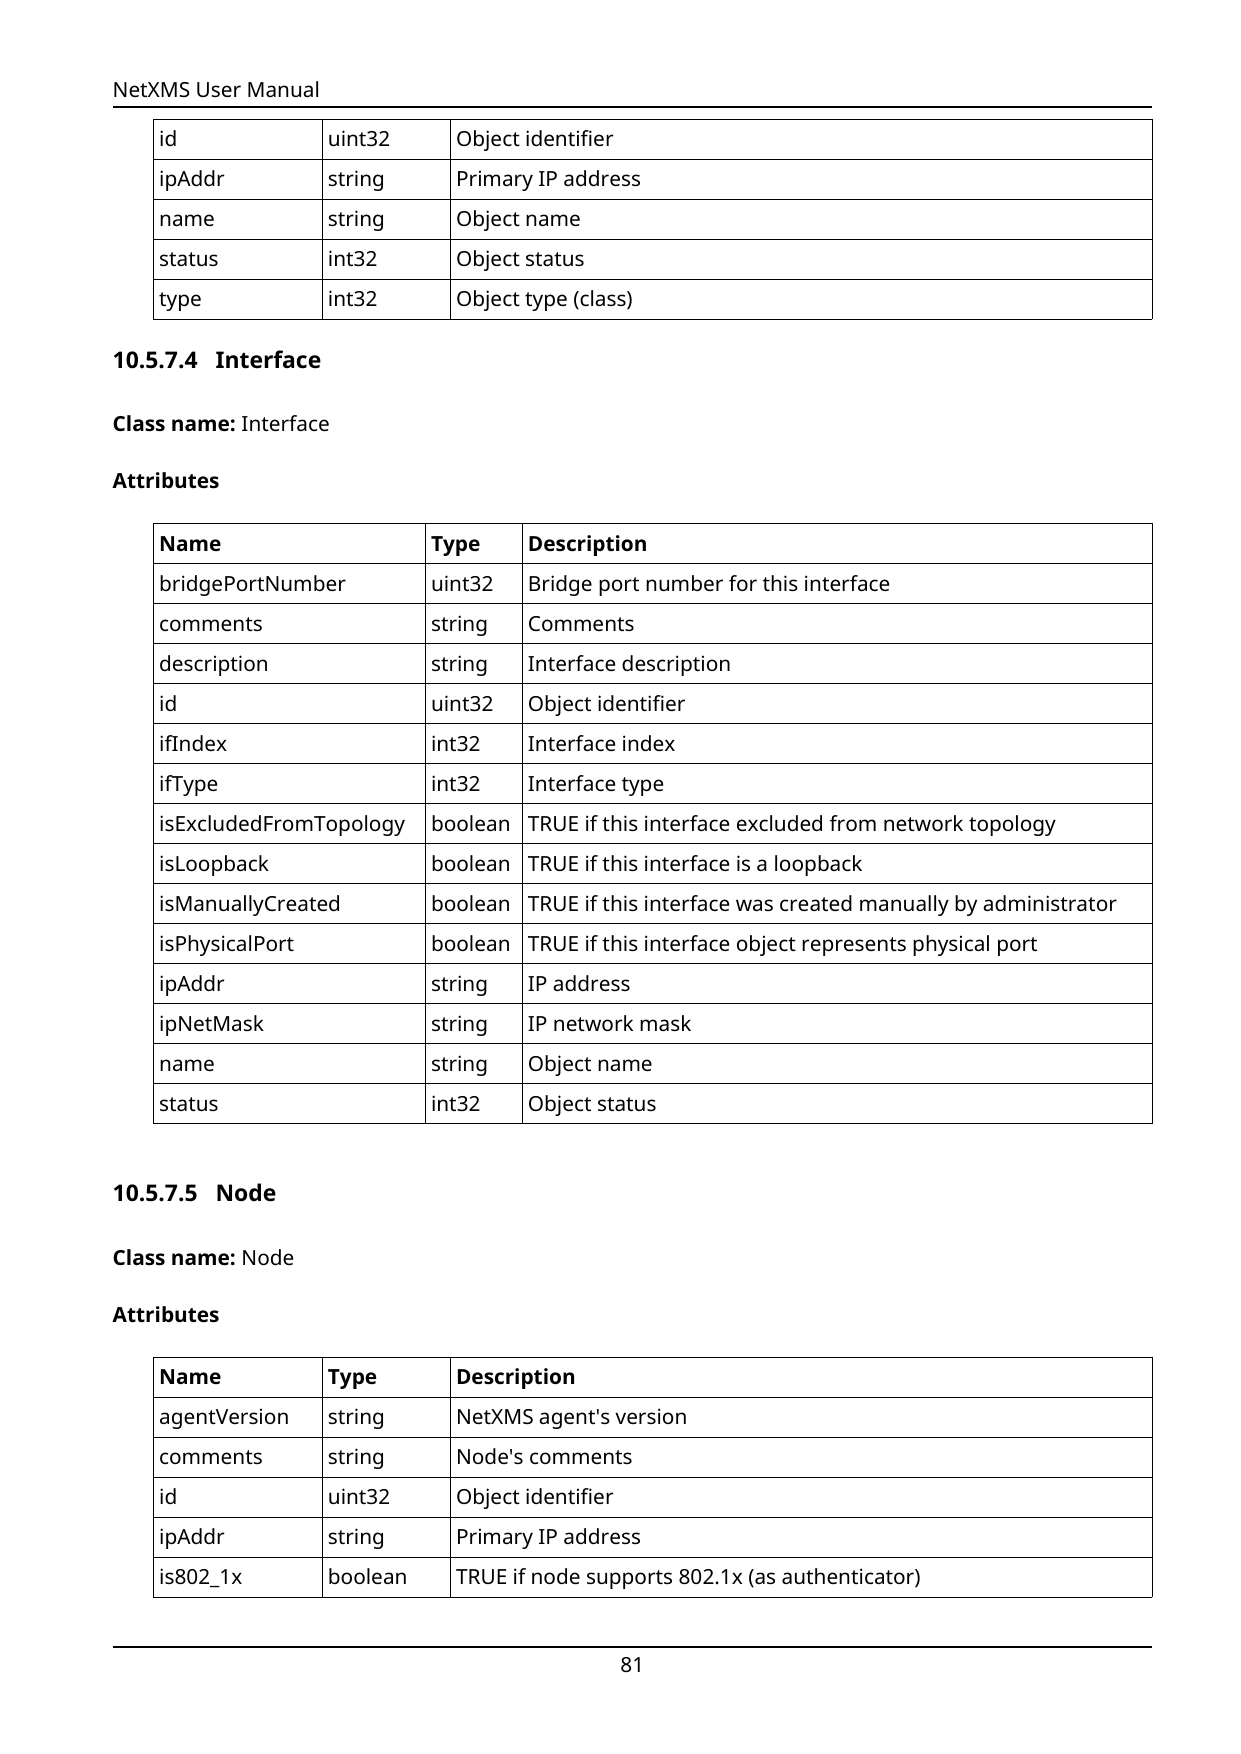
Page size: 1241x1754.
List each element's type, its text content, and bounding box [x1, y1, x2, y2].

table_cell name [154, 200, 322, 238]
table_cell TRUE if this interface is a loopback [523, 844, 1152, 883]
table_header Name [154, 1358, 322, 1397]
table_cell Object identifier [451, 120, 1152, 158]
table_cell is802_1x [154, 1558, 322, 1597]
table_cell boolean [426, 924, 522, 963]
table_cell TRUE if this interface object represents physical port [523, 924, 1152, 963]
table_cell boolean [426, 884, 522, 923]
table_cell Object name [451, 200, 1152, 238]
table_cell boolean [323, 1558, 450, 1597]
table_cell ipAddr [154, 160, 322, 198]
table_cell string [323, 1398, 450, 1437]
table_cell TRUE if this interface was created manually by administrator [523, 884, 1152, 923]
table_cell Object status [451, 240, 1152, 278]
table_cell int32 [323, 280, 450, 318]
table_cell Object type (class) [451, 280, 1152, 318]
table_header Description [451, 1358, 1152, 1397]
table_header Description [523, 524, 1152, 563]
table_header Name [154, 524, 425, 563]
table_cell uint32 [323, 1478, 450, 1517]
table_cell status [154, 240, 322, 278]
table_cell Interface type [523, 764, 1152, 803]
table_cell string [426, 1004, 522, 1043]
table_cell ipNetMask [154, 1004, 425, 1043]
table_cell int32 [426, 1084, 522, 1123]
table_cell bridgePortNumber [154, 564, 425, 603]
table_cell isExcludedFromTopology [154, 804, 425, 843]
table_cell comments [154, 1438, 322, 1477]
table_cell int32 [323, 240, 450, 278]
table_cell ipAddr [154, 964, 425, 1003]
table_cell string [323, 200, 450, 238]
table_cell string [426, 964, 522, 1003]
table_cell uint32 [426, 684, 522, 723]
table_cell description [154, 644, 425, 683]
table_cell Object name [523, 1044, 1152, 1083]
table_cell Interface description [523, 644, 1152, 683]
table_cell id [154, 120, 322, 158]
text Attributes [112, 466, 1152, 495]
table_cell Comments [523, 604, 1152, 643]
table_header Type [426, 524, 522, 563]
table_cell id [154, 684, 425, 723]
text Attributes [112, 1300, 1152, 1328]
table_cell IP address [523, 964, 1152, 1003]
table_cell Primary IP address [451, 160, 1152, 198]
table_cell int32 [426, 764, 522, 803]
table_cell id [154, 1478, 322, 1517]
table_cell string [323, 160, 450, 198]
table_cell Bridge port number for this interface [523, 564, 1152, 603]
table_cell TRUE if this interface excluded from network topology [523, 804, 1152, 843]
table_cell isLoopback [154, 844, 425, 883]
table_cell boolean [426, 844, 522, 883]
table_cell boolean [426, 804, 522, 843]
table_cell Object identifier [451, 1478, 1152, 1517]
subtitle Node [112, 1177, 1152, 1208]
table_header Type [323, 1358, 450, 1397]
table_cell Object status [523, 1084, 1152, 1123]
table_cell TRUE if node supports 802.1x (as authenticator) [451, 1558, 1152, 1597]
table_cell string [426, 1044, 522, 1083]
table_cell uint32 [323, 120, 450, 158]
table_cell isPhysicalPort [154, 924, 425, 963]
table_cell Object identifier [523, 684, 1152, 723]
table_cell NetXMS agent's version [451, 1398, 1152, 1437]
table_cell Primary IP address [451, 1518, 1152, 1557]
text Class name: Node [112, 1243, 1152, 1271]
table_cell int32 [426, 724, 522, 763]
text Class name: Interface [112, 409, 1152, 438]
table_cell ifIndex [154, 724, 425, 763]
table_cell isManuallyCreated [154, 884, 425, 923]
table_cell string [426, 604, 522, 643]
table_cell string [426, 644, 522, 683]
table_cell string [323, 1438, 450, 1477]
table_cell ipAddr [154, 1518, 322, 1557]
table_cell name [154, 1044, 425, 1083]
subtitle Interface [112, 344, 1152, 375]
table_cell agentVersion [154, 1398, 322, 1437]
table_cell comments [154, 604, 425, 643]
table_cell uint32 [426, 564, 522, 603]
table_cell ifType [154, 764, 425, 803]
table_cell string [323, 1518, 450, 1557]
table_cell Node's comments [451, 1438, 1152, 1477]
table_cell type [154, 280, 322, 318]
table_cell status [154, 1084, 425, 1123]
table_cell IP network mask [523, 1004, 1152, 1043]
table_cell Interface index [523, 724, 1152, 763]
